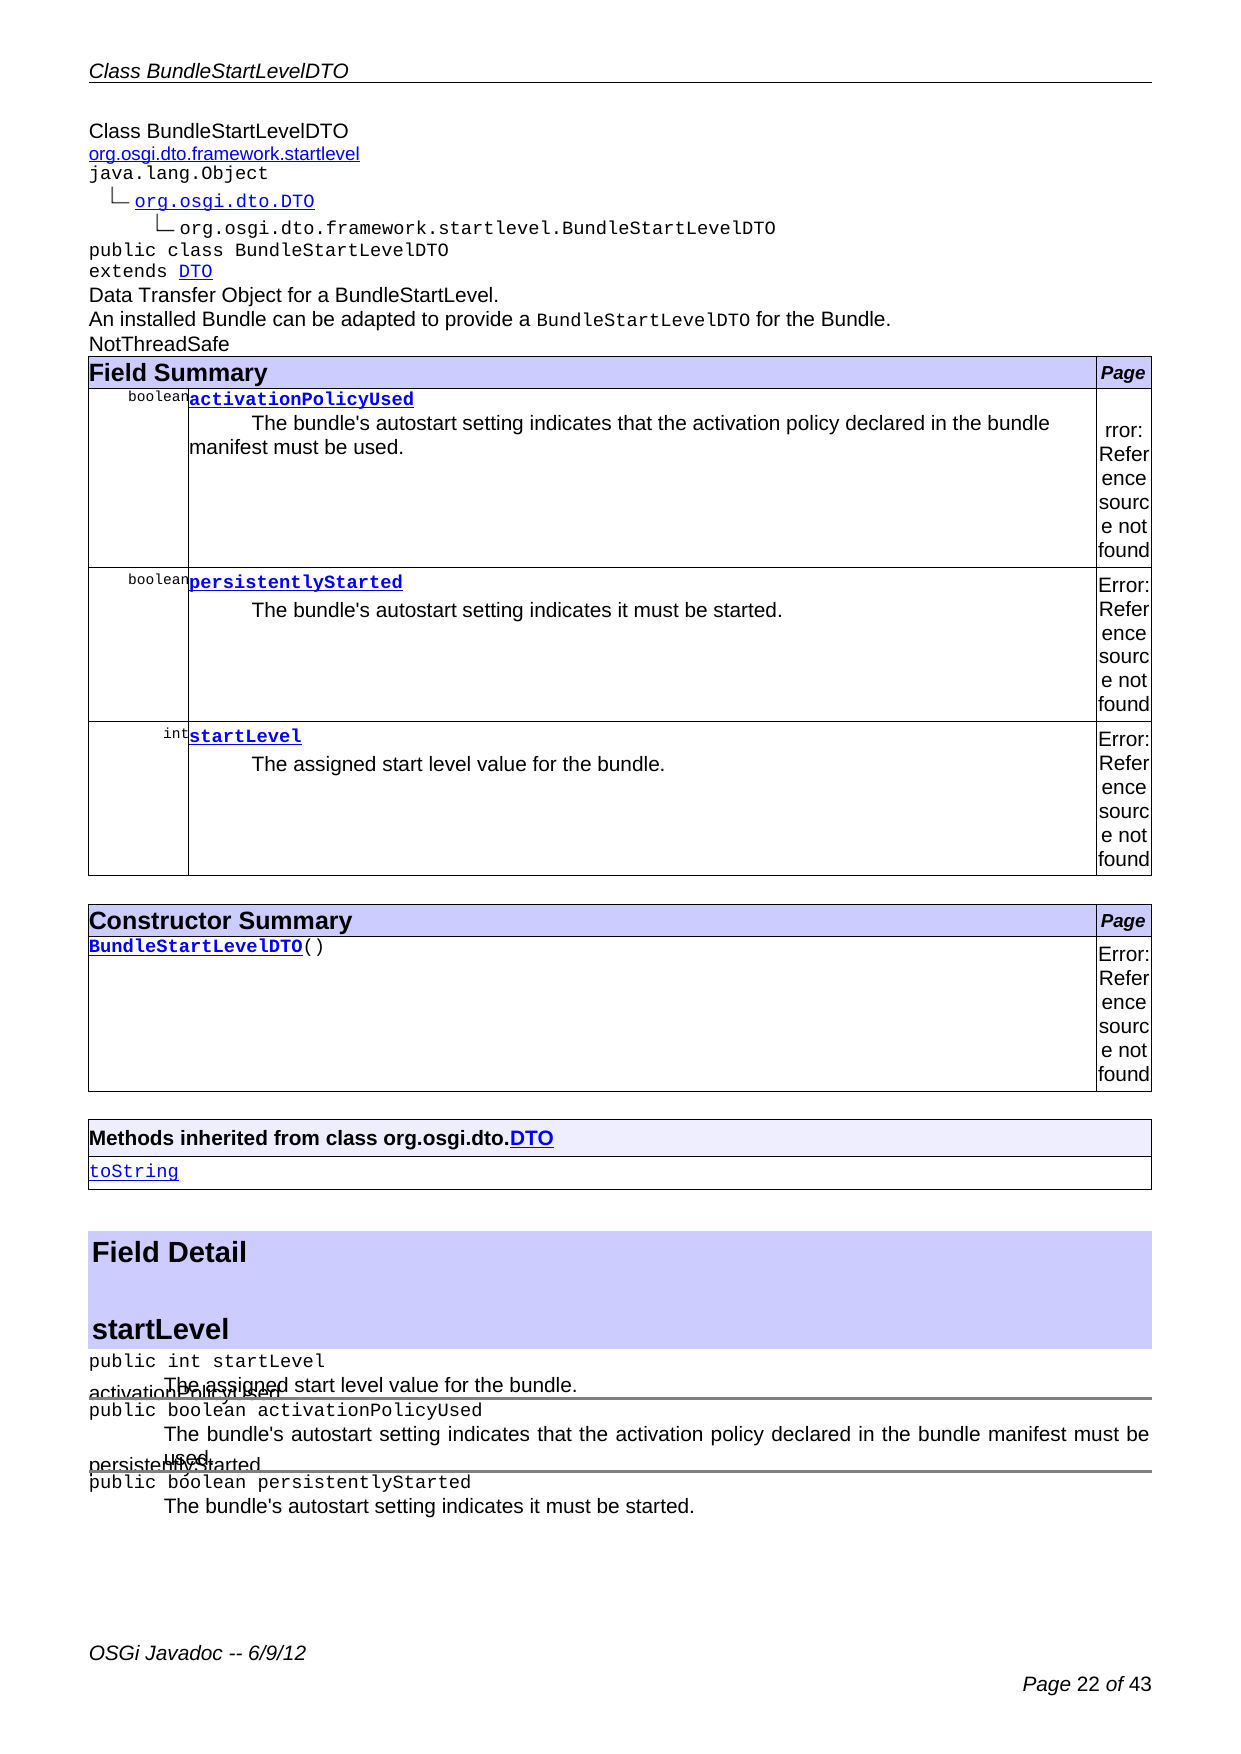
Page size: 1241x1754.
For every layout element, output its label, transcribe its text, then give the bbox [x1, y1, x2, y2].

table_cell boolean [89, 568, 188, 721]
table_header Page [1097, 905, 1151, 936]
text public boolean persistentlyStarted [88, 1473, 1152, 1494]
table_header Field Summary [89, 357, 1096, 388]
text Data Transfer Object for a BundleStartLevel. [88, 283, 1152, 307]
table_cell int [89, 722, 188, 875]
subtitle Field Detail [90, 1233, 1151, 1268]
table_header Constructor Summary [89, 905, 1096, 936]
table_header Methods inherited from class org.osgi.dto.DTO [89, 1120, 1151, 1156]
table_cell persistentlyStarted The bundle's autostart setting indicates it must be started. [189, 568, 1096, 721]
table_cell boolean [89, 389, 188, 567]
text java.lang.Object [88, 164, 1152, 185]
table_cell toString [89, 1157, 1151, 1189]
text org.osgi.dto.DTO [88, 185, 1152, 213]
text public class BundleStartLevelDTO [88, 240, 1152, 262]
text The bundle's autostart setting indicates it must be started. [163, 1494, 1152, 1518]
text public boolean activationPolicyUsed [88, 1400, 1152, 1422]
table_cell startLevel The assigned start level value for the bundle. [189, 722, 1096, 875]
text The assigned start level value for the bundle. [163, 1373, 1152, 1397]
text extends DTO [88, 262, 1152, 283]
text The bundle's autostart setting indicates that the activation policy declared in the bundle manifest must be used. [163, 1422, 1152, 1469]
text An installed Bundle can be adapted to provide a BundleStartLevelDTO for the Bundle. [88, 307, 1152, 332]
text NotThreadSafe [88, 332, 1152, 356]
table_cell BundleStartLevelDTO() [89, 937, 1096, 1091]
picture [156, 212, 180, 235]
picture [111, 185, 135, 207]
table_cell Error: Reference source not found [1097, 937, 1151, 1091]
subtitle startLevel [90, 1309, 1151, 1348]
table_cell Error: Reference source not found [1097, 568, 1151, 721]
table_cell Error: Reference source not found [1097, 389, 1151, 567]
text public int startLevel [88, 1352, 1152, 1373]
table_cell activationPolicyUsed The bundle's autostart setting indicates that the activation policy declared in the bundle manifest must be used. [189, 389, 1096, 567]
text Class BundleStartLevelDTO [88, 118, 1152, 142]
table_cell Error: Reference source not found [1097, 722, 1151, 875]
text org.osgi.dto.framework.startlevel.BundleStartLevelDTO [88, 213, 1152, 240]
text org.osgi.dto.framework.startlevel [88, 142, 1152, 164]
table_header Page [1097, 357, 1151, 388]
